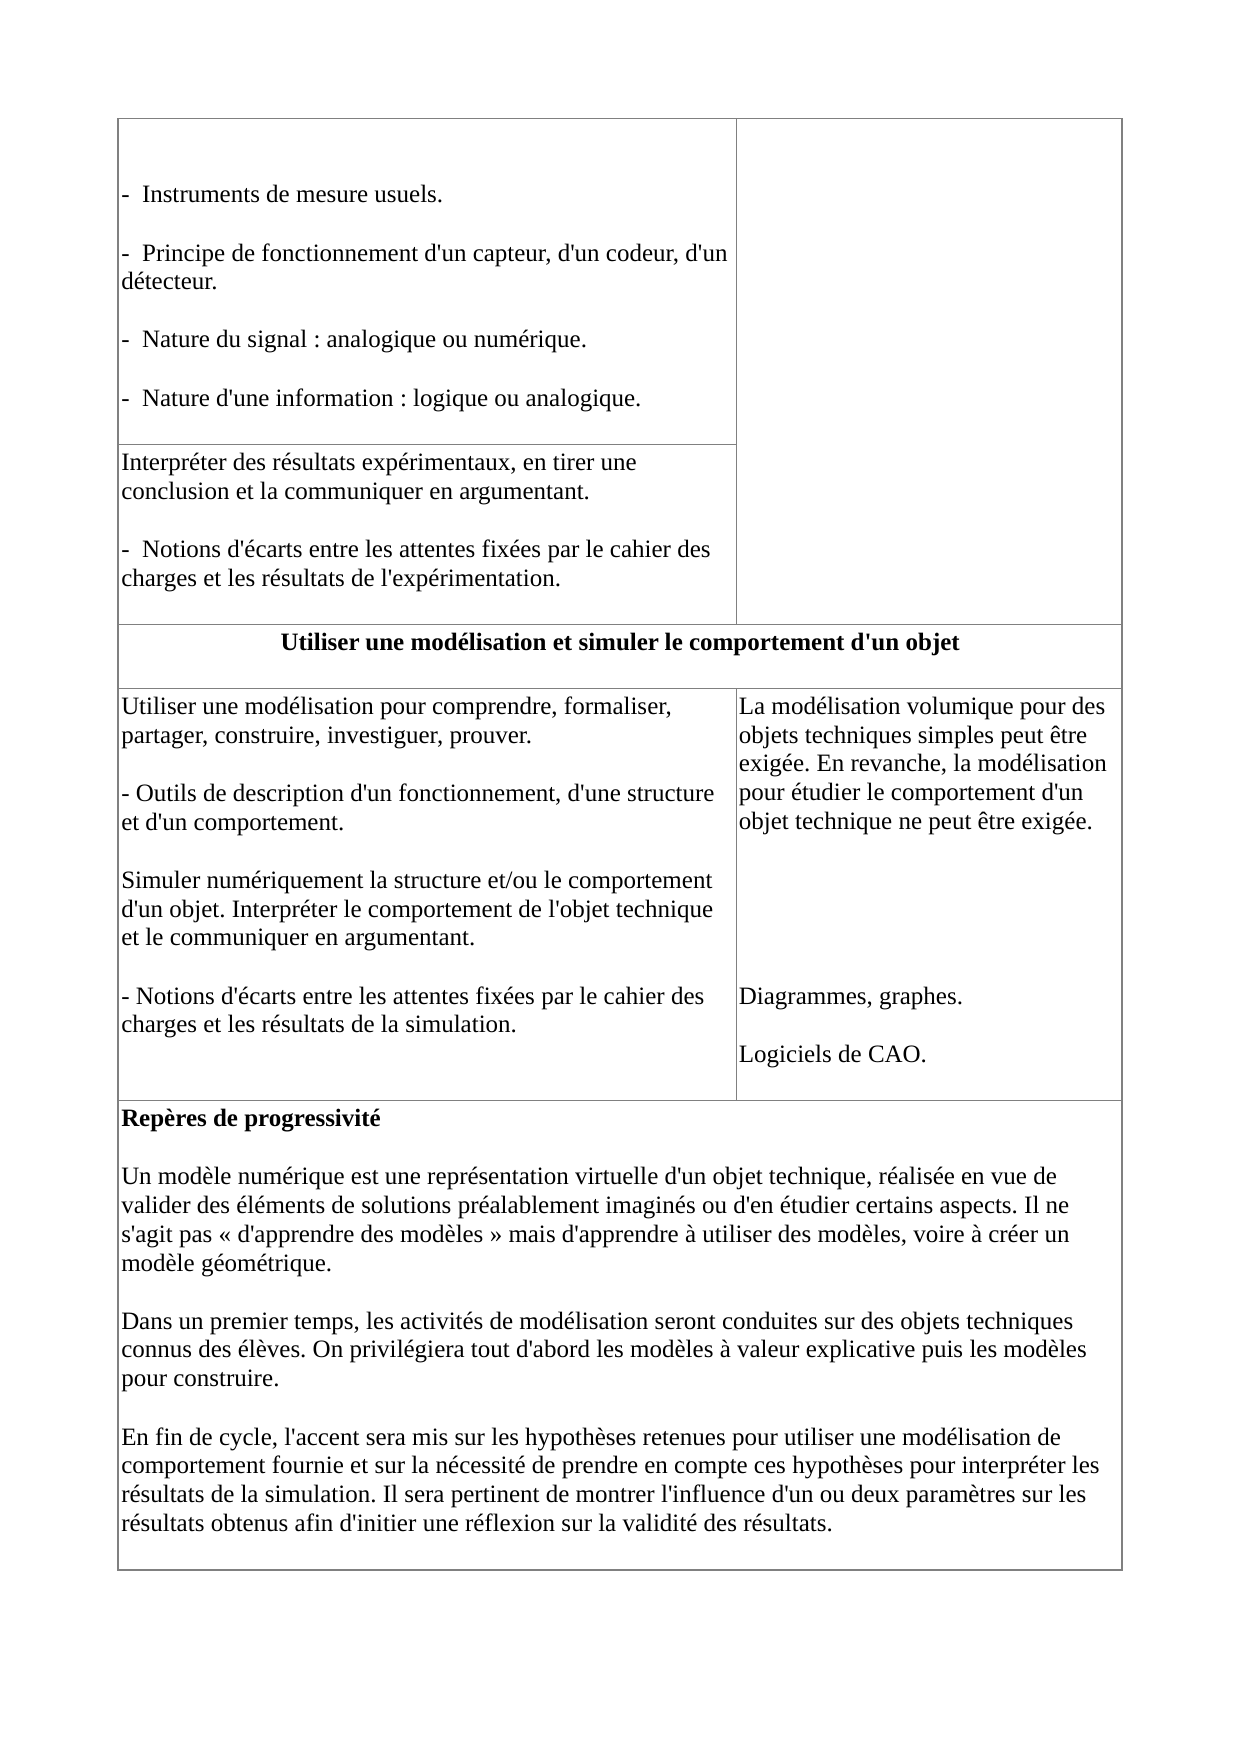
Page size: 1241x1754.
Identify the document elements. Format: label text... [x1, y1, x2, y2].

table_cell Utiliser une modélisation et simuler le comportement d'un objet [119, 625, 1121, 688]
table_cell Repères de progressivité Un modèle numérique est une représentation virtuelle d'un objet technique, réalisée en vue de valider des éléments de solutions préalablement imaginés ou d'en étudier certains aspects. Il ne s'agit pas « d'apprendre des modèles » mais d'apprendre à utiliser des modèles, voire à créer un modèle géométrique. Dans un premier temps, les activités de modélisation seront conduites sur des objets techniques connus des élèves. On privilégiera tout d'abord les modèles à valeur explicative puis les modèles pour construire. En fin de cycle, l'accent sera mis sur les hypothèses retenues pour utiliser une modélisation de comportement fournie et sur la nécessité de prendre en compte ces hypothèses pour interpréter les résultats de la simulation. Il sera pertinent de montrer l'influence d'un ou deux paramètres sur les résultats obtenus afin d'initier une réflexion sur la validité des résultats. [119, 1101, 1121, 1569]
table_cell La modélisation volumique pour des objets techniques simples peut être exigée. En revanche, la modélisation pour étudier le comportement d'un objet technique ne peut être exigée. Diagrammes, graphes. Logiciels de CAO. [737, 689, 1121, 1100]
table_cell - Instruments de mesure usuels. - Principe de fonctionnement d'un capteur, d'un codeur, d'un détecteur. - Nature du signal : analogique ou numérique. - Nature d'une information : logique ou analogique. [119, 119, 736, 444]
table_cell Utiliser une modélisation pour comprendre, formaliser, partager, construire, investiguer, prouver. - Outils de description d'un fonctionnement, d'une structure et d'un comportement. Simuler numériquement la structure et/ou le comportement d'un objet. Interpréter le comportement de l'objet technique et le communiquer en argumentant. - Notions d'écarts entre les attentes fixées par le cahier des charges et les résultats de la simulation. [119, 689, 736, 1100]
table_cell Interpréter des résultats expérimentaux, en tirer une conclusion et la communiquer en argumentant. - Notions d'écarts entre les attentes fixées par le cahier des charges et les résultats de l'expérimentation. [119, 445, 736, 624]
table_cell [737, 119, 1121, 624]
